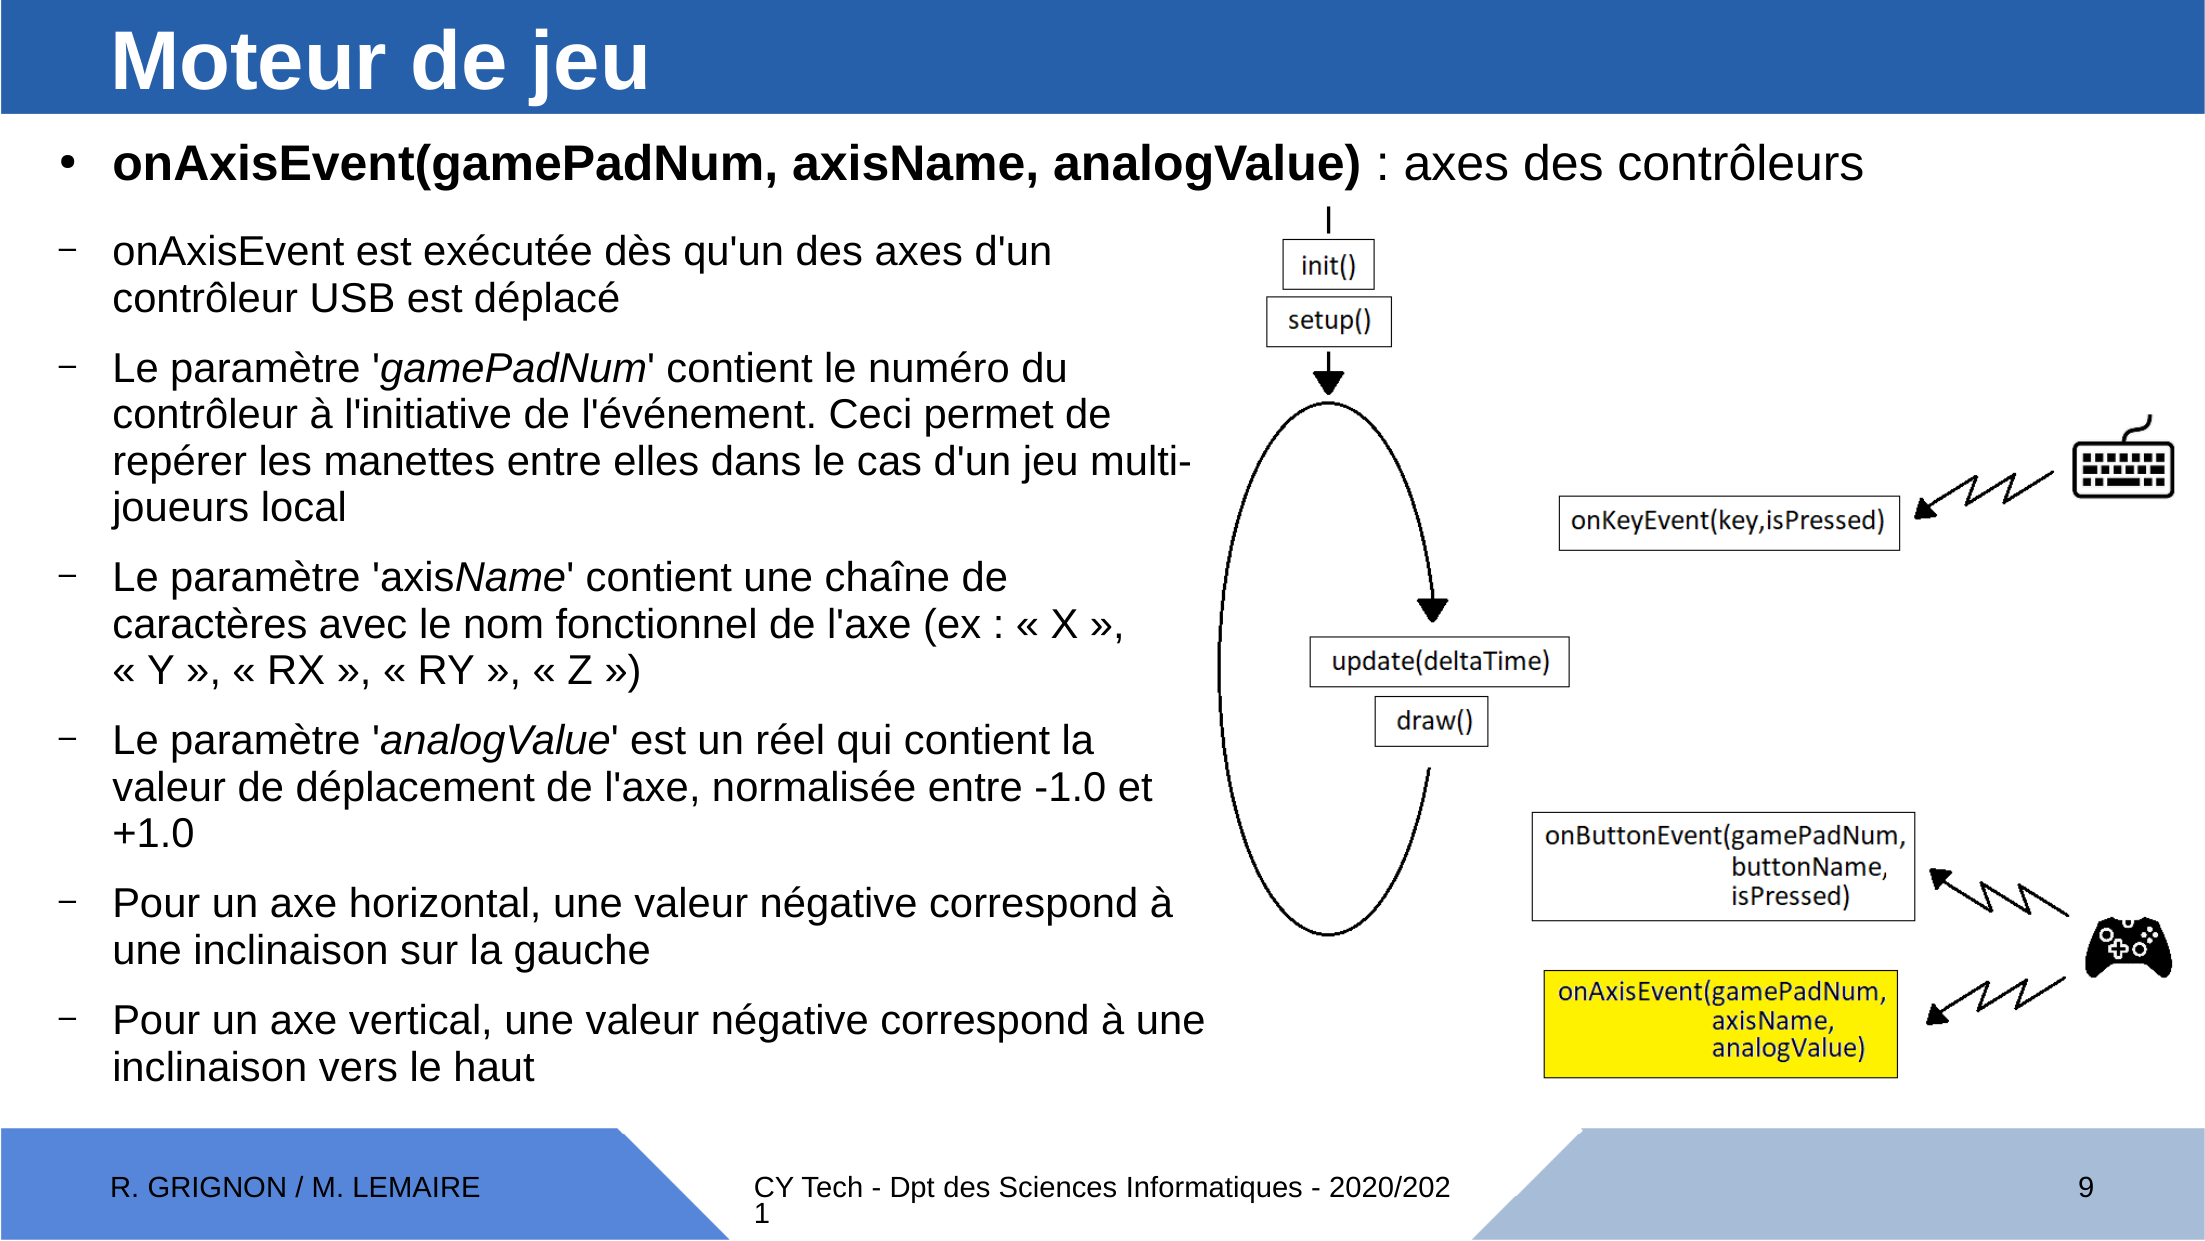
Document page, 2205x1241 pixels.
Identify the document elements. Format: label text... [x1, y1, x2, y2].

title Moteur de jeu [110, 49, 2095, 205]
list onAxisEvent(gamePadNum, axisName, analogValue) : axes des contrôleurs [41, 205, 1210, 309]
picture [0, 0, 2205, 1241]
list onAxisEvent est exécutée dès qu'un des axes d'un contrôleur USB est déplacé Le paramètre 'gamePadNum' contient le numéro du contrôleur à l'initiative de l'événement. Ceci permet de repérer les manettes entre elles dans le cas d'un jeu multi-joueurs local Le paramètre 'axisName' contient une chaîne de caractères avec le nom fonctionnel de l'axe (ex : « X », « Y », « RX », « RY », « Z ») Le paramètre 'analogValue' est un réel qui contient la valeur de déplacement de l'axe, normalisée entre -1.0 et +1.0 Pour un axe horizontal, une valeur négative correspond à une inclinaison sur la gauche Pour un axe vertical, une valeur négative correspond à une inclinaison vers le haut [0, 298, 1207, 1106]
